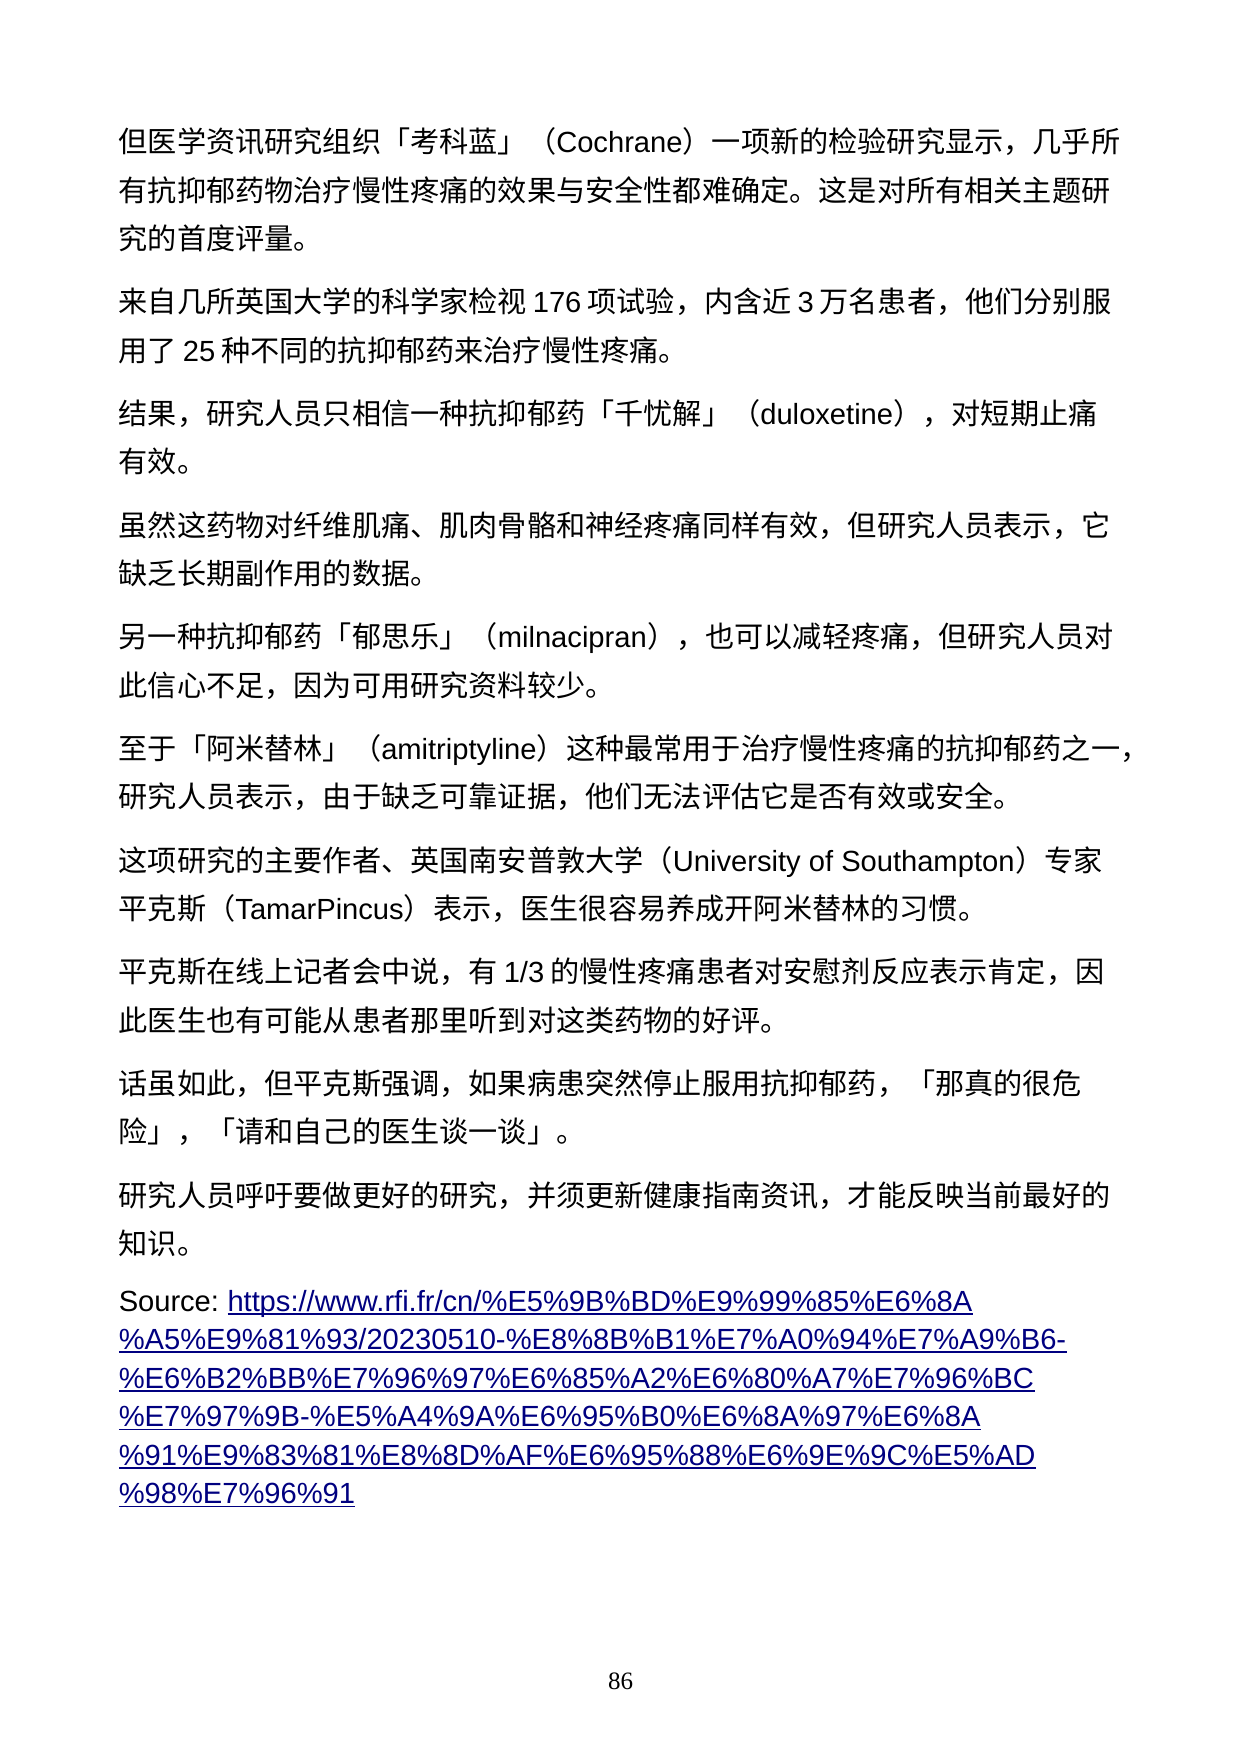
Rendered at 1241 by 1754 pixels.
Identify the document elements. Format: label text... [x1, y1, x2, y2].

text Source: https://www.rfi.fr/cn/%E5%9B%BD%E9%99%85%E6%8A%A5%E9%81%93/20230510-%E8%8B%B1%E7%A0%94%E7%A9%B6-%E6%B2%BB%E7%96%97%E6%85%A2%E6%80%A7%E7%96%BC%E7%97%9B-%E5%A4%9A%E6%95%B0%E6%8A%97%E6%8A%91%E9%83%81%E8%8D%AF%E6%95%88%E6%9E%9C%E5%AD%98%E7%96%91 [118, 1284, 1122, 1510]
text 但医学资讯研究组织「考科蓝」（Cochrane）一项新的检验研究显示，几乎所有抗抑郁药物治疗慢性疼痛的效果与安全性都难确定。这是对所有相关主题研究的首度评量。 [118, 118, 1122, 258]
text 虽然这药物对纤维肌痛、肌肉骨骼和神经疼痛同样有效，但研究人员表示，它缺乏长期副作用的数据。 [118, 502, 1122, 593]
text 另一种抗抑郁药「郁思乐」（milnacipran），也可以减轻疼痛，但研究人员对此信心不足，因为可用研究资料较少。 [118, 614, 1122, 704]
text 结果，研究人员只相信一种抗抑郁药「千忧解」（duloxetine），对短期止痛有效。 [118, 390, 1122, 481]
text 来自几所英国大学的科学家检视176项试验，内含近3万名患者，他们分别服用了25种不同的抗抑郁药来治疗慢性疼痛。 [118, 279, 1122, 369]
text 至于「阿米替林」（amitriptyline）这种最常用于治疗慢性疼痛的抗抑郁药之一，研究人员表示，由于缺乏可靠证据，他们无法评估它是否有效或安全。 [118, 725, 1122, 816]
text 研究人员呼吁要做更好的研究，并须更新健康指南资讯，才能反映当前最好的知识。 [118, 1172, 1122, 1263]
text 这项研究的主要作者、英国南安普敦大学（University of Southampton）专家平克斯（TamarPincus）表示，医生很容易养成开阿米替林的习惯。 [118, 837, 1122, 928]
text 话虽如此，但平克斯强调，如果病患突然停止服用抗抑郁药，「那真的很危险」，「请和自己的医生谈一谈」。 [118, 1060, 1122, 1151]
text 平克斯在线上记者会中说，有1/3的慢性疼痛患者对安慰剂反应表示肯定，因此医生也有可能从患者那里听到对这类药物的好评。 [118, 949, 1122, 1039]
